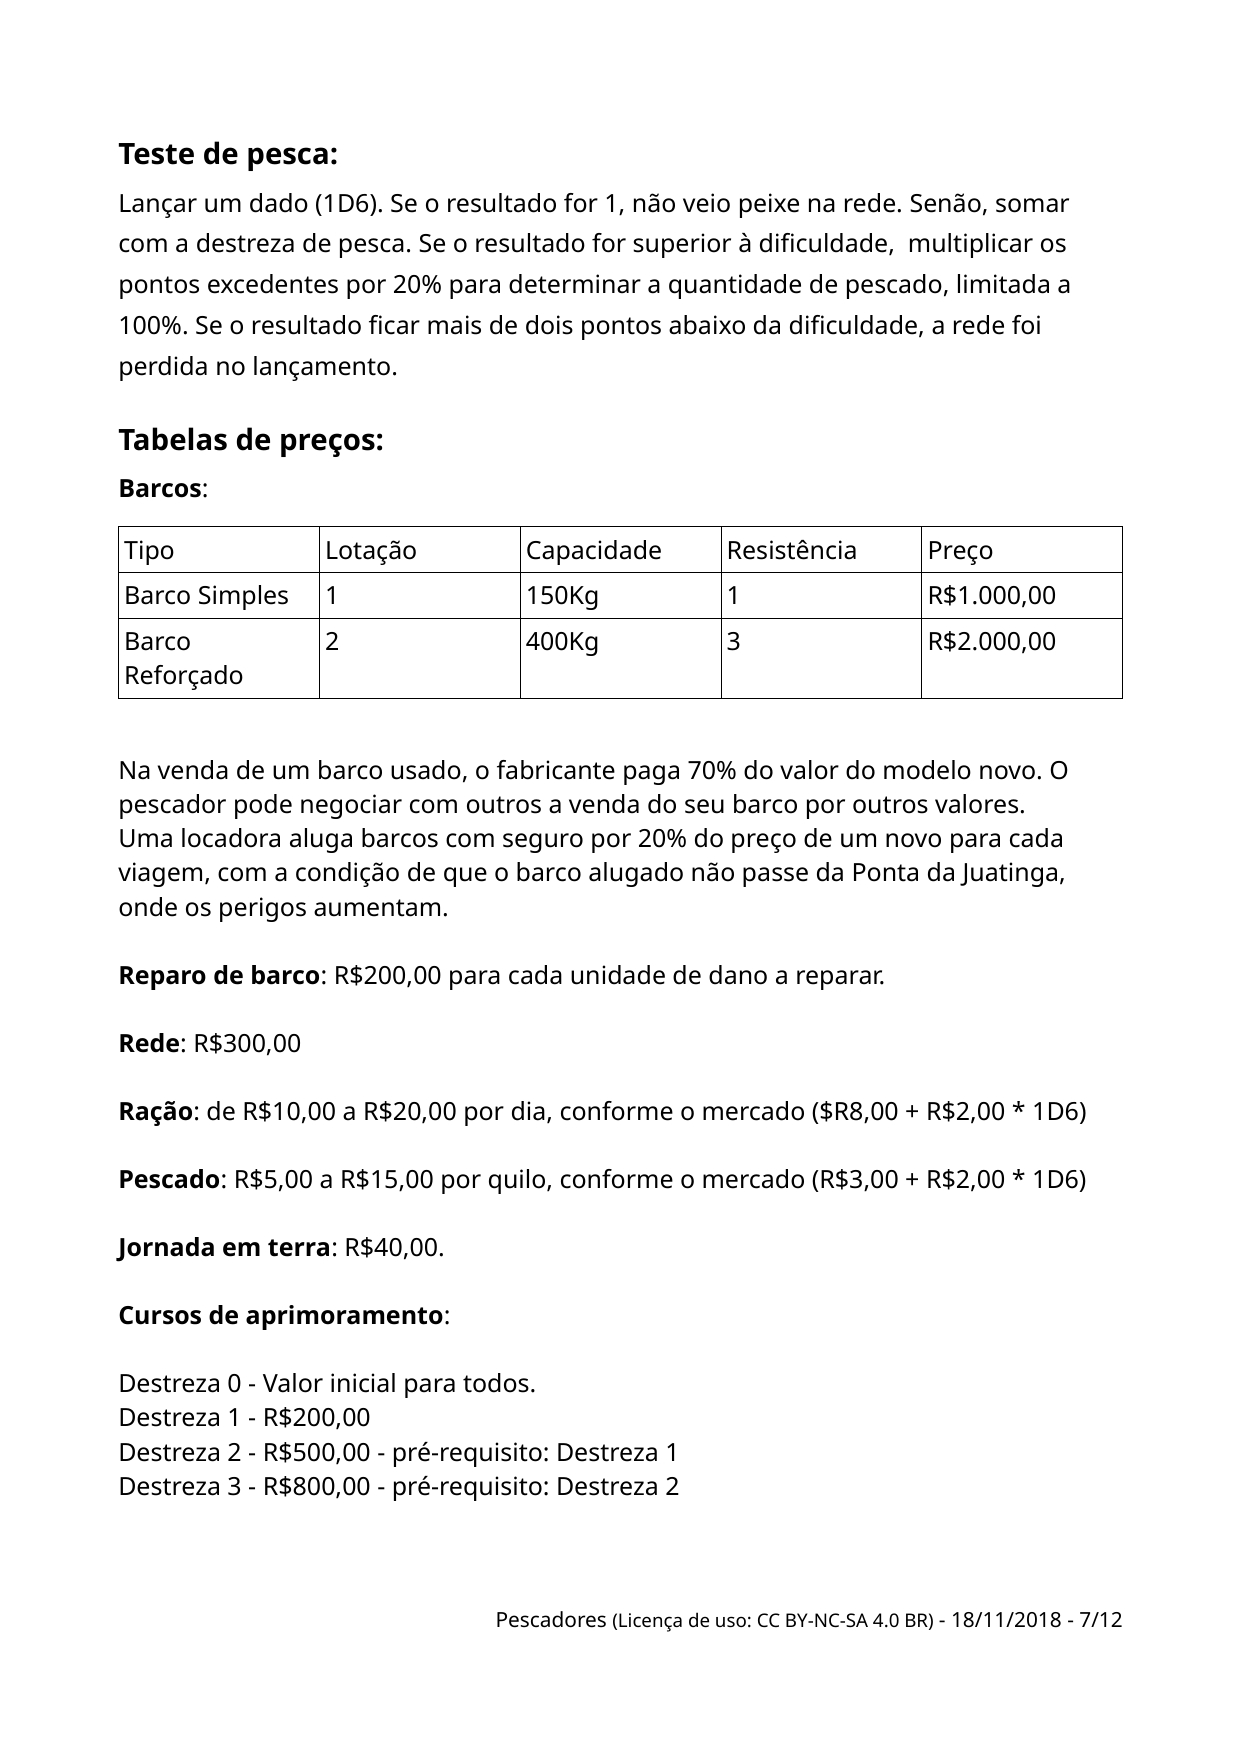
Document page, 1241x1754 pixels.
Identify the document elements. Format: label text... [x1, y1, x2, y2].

table_cell 2 [320, 619, 520, 697]
text Rede: R$300,00 [118, 1025, 1122, 1059]
subtitle Tabelas de preços: [118, 418, 1122, 458]
text Destreza 3 - R$800,00 - pré-requisito: Destreza 2 [118, 1468, 1122, 1502]
text Destreza 2 - R$500,00 - pré-requisito: Destreza 1 [118, 1434, 1122, 1468]
subtitle Teste de pesca: [118, 133, 1122, 173]
text Uma locadora aluga barcos com seguro por 20% do preço de um novo para cada viagem, com a condição de que o barco alugado não passe da Ponta da Juatinga, onde os perigos aumentam. [118, 821, 1122, 923]
table_cell R$2.000,00 [922, 619, 1122, 697]
text Jornada em terra: R$40,00. [118, 1230, 1122, 1264]
table_cell Barco Reforçado [119, 619, 319, 697]
table_header Resistência [722, 527, 921, 572]
text Ração: de R$10,00 a R$20,00 por dia, conforme o mercado ($R8,00 + R$2,00 * 1D6) [118, 1093, 1122, 1128]
table_header Lotação [320, 527, 520, 572]
table_cell Barco Simples [119, 573, 319, 618]
table_cell 3 [722, 619, 921, 697]
text Pescado: R$5,00 a R$15,00 por quilo, conforme o mercado (R$3,00 + R$2,00 * 1D6) [118, 1162, 1122, 1196]
text Destreza 0 - Valor inicial para todos. [118, 1366, 1122, 1400]
table_header Tipo [119, 527, 319, 572]
table_cell 1 [722, 573, 921, 618]
text Lançar um dado (1D6). Se o resultado for 1, não veio peixe na rede. Senão, somar com a destreza de pesca. Se o resultado for superior à dificuldade, multiplicar os pontos excedentes por 20% para determinar a quantidade de pescado, limitada a 100%. Se o resultado ficar mais de dois pontos abaixo da dificuldade, a rede foi perdida no lançamento. [118, 185, 1122, 383]
table_cell 400Kg [521, 619, 721, 697]
table_header Preço [922, 527, 1122, 572]
text Reparo de barco: R$200,00 para cada unidade de dano a reparar. [118, 957, 1122, 991]
text Na venda de um barco usado, o fabricante paga 70% do valor do modelo novo. O pescador pode negociar com outros a venda do seu barco por outros valores. [118, 753, 1122, 821]
text Destreza 1 - R$200,00 [118, 1400, 1122, 1434]
table_header Capacidade [521, 527, 721, 572]
text Barcos: [118, 471, 1122, 505]
table_cell 150Kg [521, 573, 721, 618]
table_cell R$1.000,00 [922, 573, 1122, 618]
table_cell 1 [320, 573, 520, 618]
text Cursos de aprimoramento: [118, 1298, 1122, 1332]
